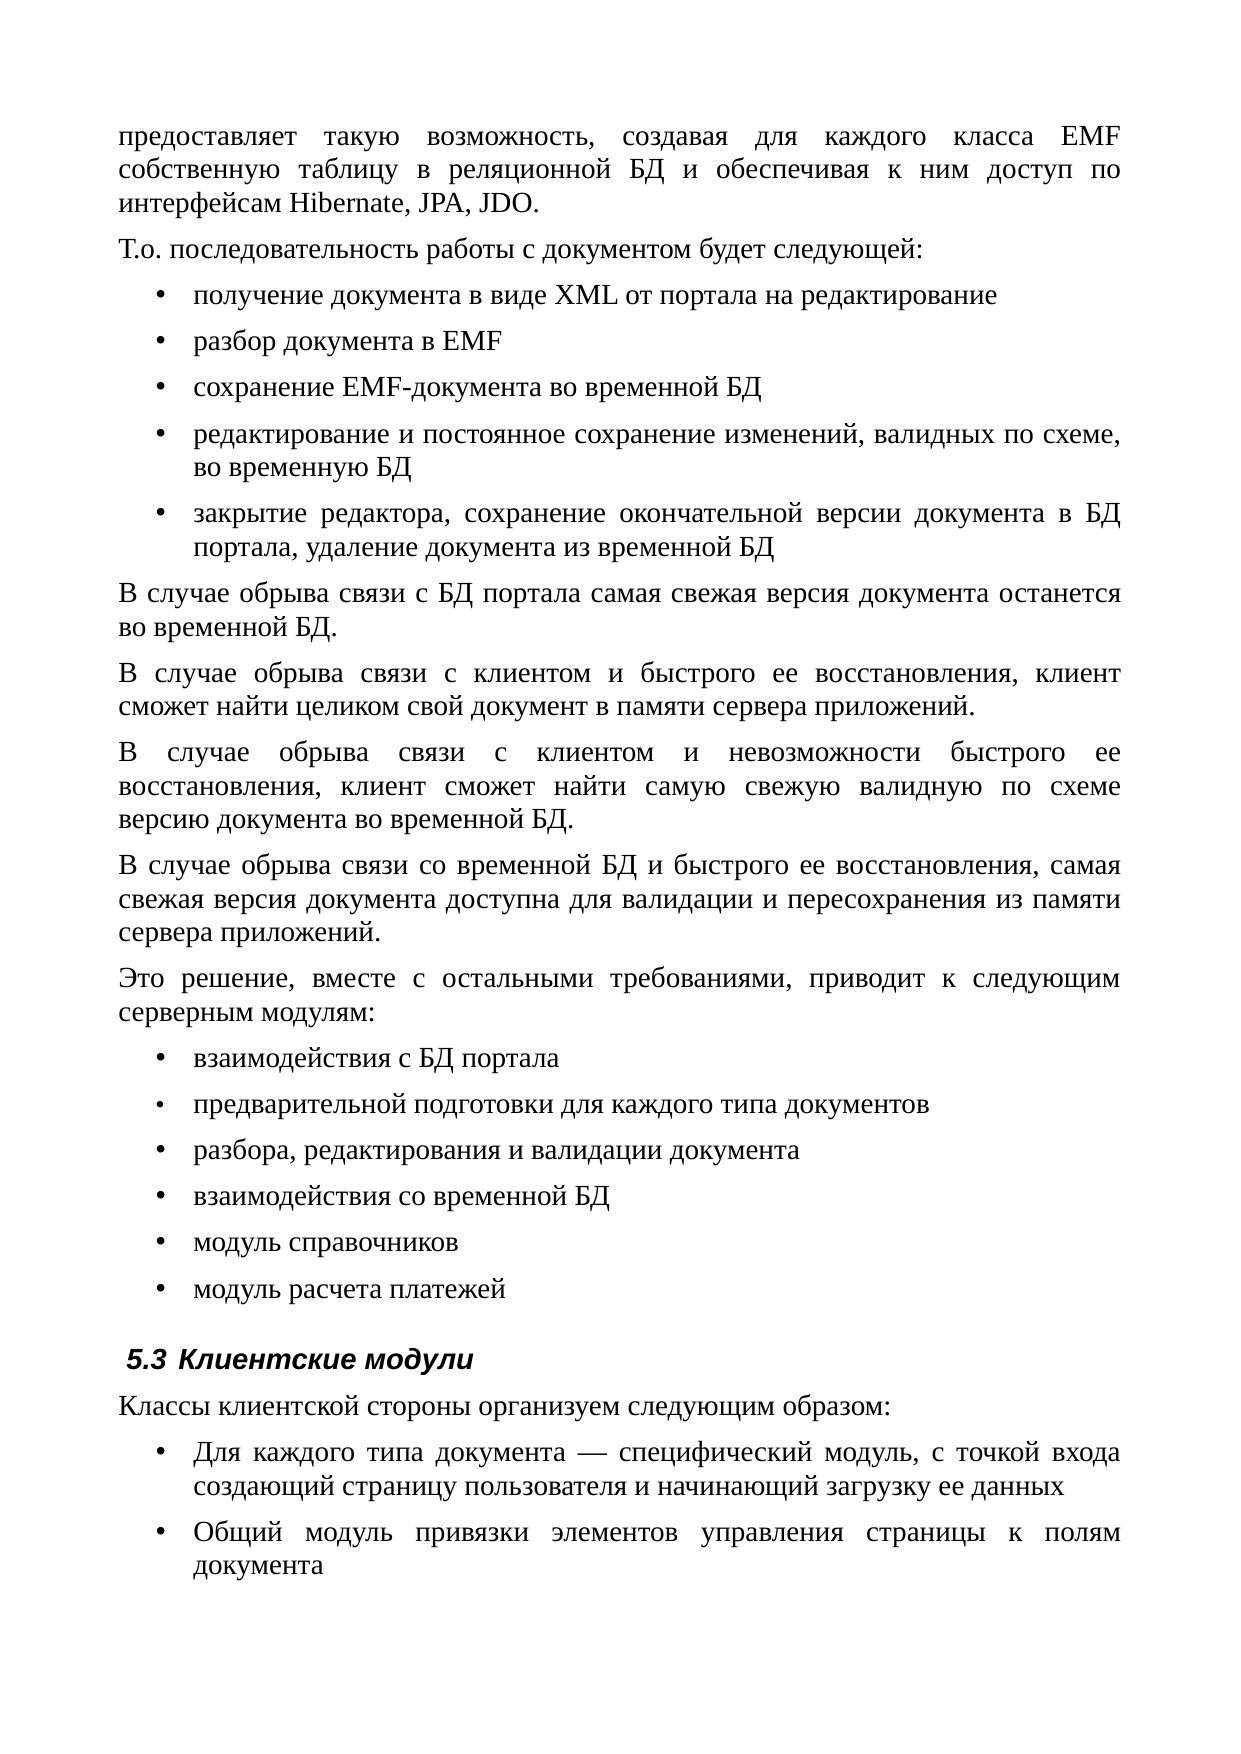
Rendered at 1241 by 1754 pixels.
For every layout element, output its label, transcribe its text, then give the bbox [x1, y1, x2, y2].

list модуль справочников [156, 1224, 1122, 1258]
text предоставляет такую возможность, создавая для каждого класса EMF собственную таблицу в реляционной БД и обеспечивая к ним доступ по интерфейсам Hibernate, JPA, JDO. [118, 118, 1122, 219]
text В случае обрыва связи со временной БД и быстрого ее восстановления, самая свежая версия документа доступна для валидации и пересохранения из памяти сервера приложений. [118, 847, 1122, 948]
list Общий модуль привязки элементов управления страницы к полям документа [156, 1514, 1122, 1581]
list модуль расчета платежей [156, 1271, 1122, 1304]
list Для каждого типа документа — специфический модуль, с точкой входа создающий страницу пользователя и начинающий загрузку ее данных [156, 1434, 1122, 1501]
text Т.о. последовательность работы с документом будет следующей: [118, 231, 1122, 265]
text В случае обрыва связи с БД портала самая свежая версия документа останется во временной БД. [118, 575, 1122, 642]
list редактирование и постоянное сохранение изменений, валидных по схеме, во временную БД [156, 416, 1122, 483]
list закрытие редактора, сохранение окончательной версии документа в БД портала, удаление документа из временной БД [156, 495, 1122, 563]
list сохранение EMF-документа во временной БД [156, 369, 1122, 403]
text Классы клиентской стороны организуем следующим образом: [118, 1388, 1122, 1421]
text В случае обрыва связи с клиентом и невозможности быстрого ее восстановления, клиент сможет найти самую свежую валидную по схеме версию документа во временной БД. [118, 734, 1122, 835]
list получение документа в виде XML от портала на редактирование [156, 277, 1122, 311]
list предварительной подготовки для каждого типа документов [156, 1086, 1122, 1120]
list взаимодействия со временной БД [156, 1178, 1122, 1212]
text В случае обрыва связи с клиентом и быстрого ее восстановления, клиент сможет найти целиком свой документ в памяти сервера приложений. [118, 655, 1122, 722]
list разбор документа в EMF [156, 323, 1122, 357]
text Это решение, вместе с остальными требованиями, приводит к следующим серверным модулям: [118, 961, 1122, 1028]
subtitle Клиентские модули [118, 1342, 1122, 1375]
list взаимодействия с БД портала [156, 1040, 1122, 1074]
list разбора, редактирования и валидации документа [156, 1132, 1122, 1166]
